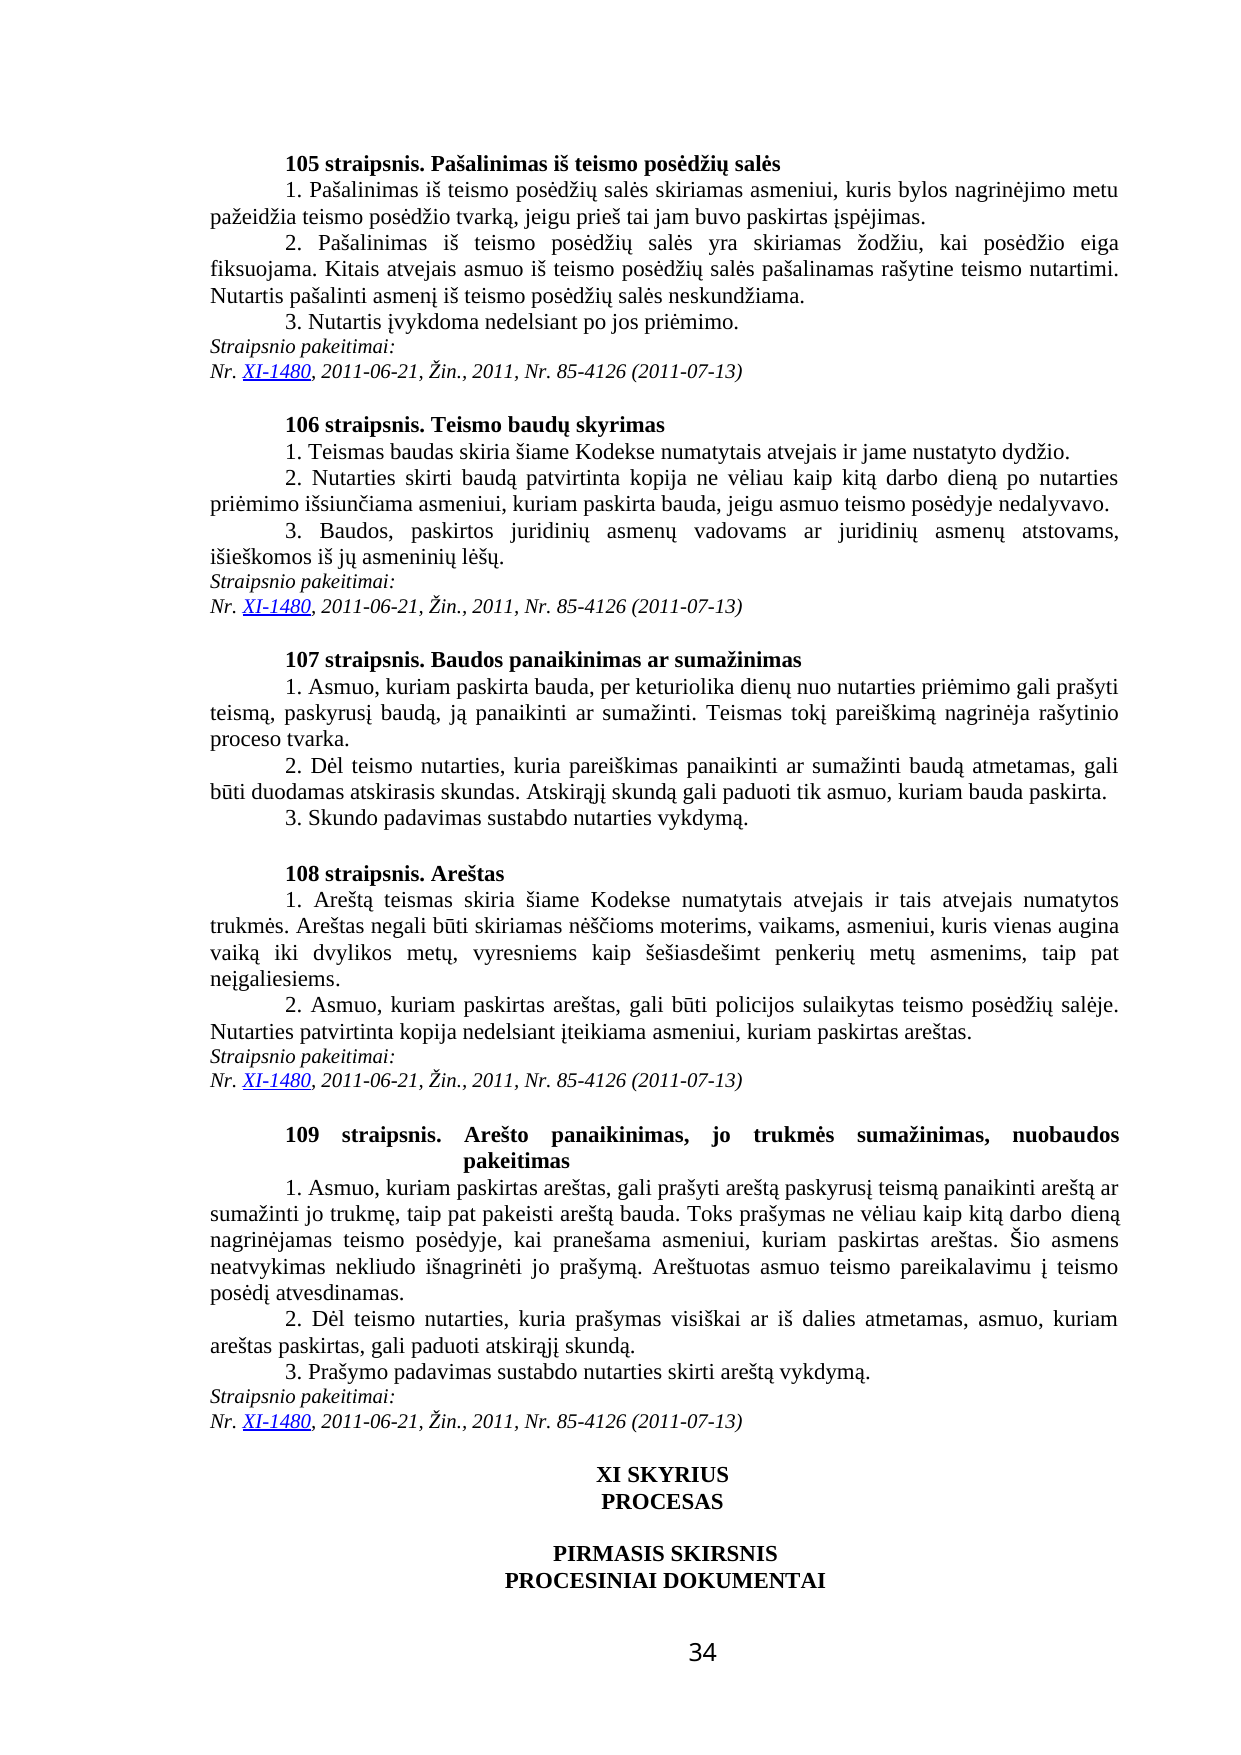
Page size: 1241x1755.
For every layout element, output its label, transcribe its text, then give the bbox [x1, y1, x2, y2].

subtitle Procesas [210, 1488, 1120, 1514]
text 107 straipsnis. Baudos panaikinimas ar sumažinimas [210, 646, 1120, 673]
text Straipsnio pakeitimai: [210, 334, 1120, 358]
text Straipsnio pakeitimai: [210, 569, 1120, 593]
subtitle Pirmasis skirsnis [210, 1540, 1120, 1567]
text 1. Areštą teismas skiria šiame Kodekse numatytais atvejais ir tais atvejais numatytos trukmės. Areštas negali būti skiriamas nėščioms moterims, vaikams, asmeniui, kuris vienas augina vaiką iki dvylikos metų, vyresniems kaip šešiasdešimt penkerių metų asmenims, taip pat neįgaliesiems. [210, 886, 1120, 991]
text 3. Nutartis įvykdoma nedelsiant po jos priėmimo. [210, 308, 1120, 334]
text Nr. XI-1480, 2011-06-21, Žin., 2011, Nr. 85-4126 (2011-07-13) [210, 358, 1120, 383]
text Straipsnio pakeitimai: [210, 1384, 1120, 1408]
text 2. Asmuo, kuriam paskirtas areštas, gali būti policijos sulaikytas teismo posėdžių salėje. Nutarties patvirtinta kopija nedelsiant įteikiama asmeniui, kuriam paskirtas areštas. [210, 991, 1120, 1044]
text 1. Teismas baudas skiria šiame Kodekse numatytais atvejais ir jame nustatyto dydžio. [210, 438, 1120, 464]
text Nr. XI-1480, 2011-06-21, Žin., 2011, Nr. 85-4126 (2011-07-13) [210, 593, 1120, 618]
text 109 straipsnis. Arešto panaikinimas, jo trukmės sumažinimas, nuobaudos pakeitimas [285, 1121, 1120, 1174]
text 105 straipsnis. Pašalinimas iš teismo posėdžių salės [210, 150, 1120, 176]
text 2. Dėl teismo nutarties, kuria prašymas visiškai ar iš dalies atmetamas, asmuo, kuriam areštas paskirtas, gali paduoti atskirąjį skundą. [210, 1305, 1120, 1358]
text 1. Asmuo, kuriam paskirta bauda, per keturiolika dienų nuo nutarties priėmimo gali prašyti teismą, paskyrusį baudą, ją panaikinti ar sumažinti. Teismas tokį pareiškimą nagrinėja rašytinio proceso tvarka. [210, 673, 1120, 752]
text Nr. XI-1480, 2011-06-21, Žin., 2011, Nr. 85-4126 (2011-07-13) [210, 1408, 1120, 1433]
text XI skyrius [210, 1461, 1120, 1488]
text 3. Prašymo padavimas sustabdo nutarties skirti areštą vykdymą. [210, 1358, 1120, 1384]
text 2. Nutarties skirti baudą patvirtinta kopija ne vėliau kaip kitą darbo dieną po nutarties priėmimo išsiunčiama asmeniui, kuriam paskirta bauda, jeigu asmuo teismo posėdyje nedalyvavo. [210, 464, 1120, 517]
text Straipsnio pakeitimai: [210, 1044, 1120, 1068]
text 108 straipsnis. Areštas [210, 859, 1120, 886]
text 1. Asmuo, kuriam paskirtas areštas, gali prašyti areštą paskyrusį teismą panaikinti areštą ar sumažinti jo trukmę, taip pat pakeisti areštą bauda. Toks prašymas ne vėliau kaip kitą darbo dieną nagrinėjamas teismo posėdyje, kai pranešama asmeniui, kuriam paskirtas areštas. Šio asmens neatvykimas nekliudo išnagrinėti jo prašymą. Areštuotas asmuo teismo pareikalavimu į teismo posėdį atvesdinamas. [210, 1174, 1120, 1305]
text 2. Dėl teismo nutarties, kuria pareiškimas panaikinti ar sumažinti baudą atmetamas, gali būti duodamas atskirasis skundas. Atskirąjį skundą gali paduoti tik asmuo, kuriam bauda paskirta. [210, 752, 1120, 804]
text 1. Pašalinimas iš teismo posėdžių salės skiriamas asmeniui, kuris bylos nagrinėjimo metu pažeidžia teismo posėdžio tvarką, jeigu prieš tai jam buvo paskirtas įspėjimas. [210, 176, 1120, 229]
text Nr. XI-1480, 2011-06-21, Žin., 2011, Nr. 85-4126 (2011-07-13) [210, 1068, 1120, 1092]
text 3. Skundo padavimas sustabdo nutarties vykdymą. [210, 804, 1120, 831]
subtitle Procesiniai dokumentai [210, 1567, 1120, 1593]
text 3. Baudos, paskirtos juridinių asmenų vadovams ar juridinių asmenų atstovams, išieškomos iš jų asmeninių lėšų. [210, 517, 1120, 569]
text 106 straipsnis. Teismo baudų skyrimas [210, 411, 1120, 438]
text 2. Pašalinimas iš teismo posėdžių salės yra skiriamas žodžiu, kai posėdžio eiga fiksuojama. Kitais atvejais asmuo iš teismo posėdžių salės pašalinamas rašytine teismo nutartimi. Nutartis pašalinti asmenį iš teismo posėdžių salės neskundžiama. [210, 229, 1120, 308]
